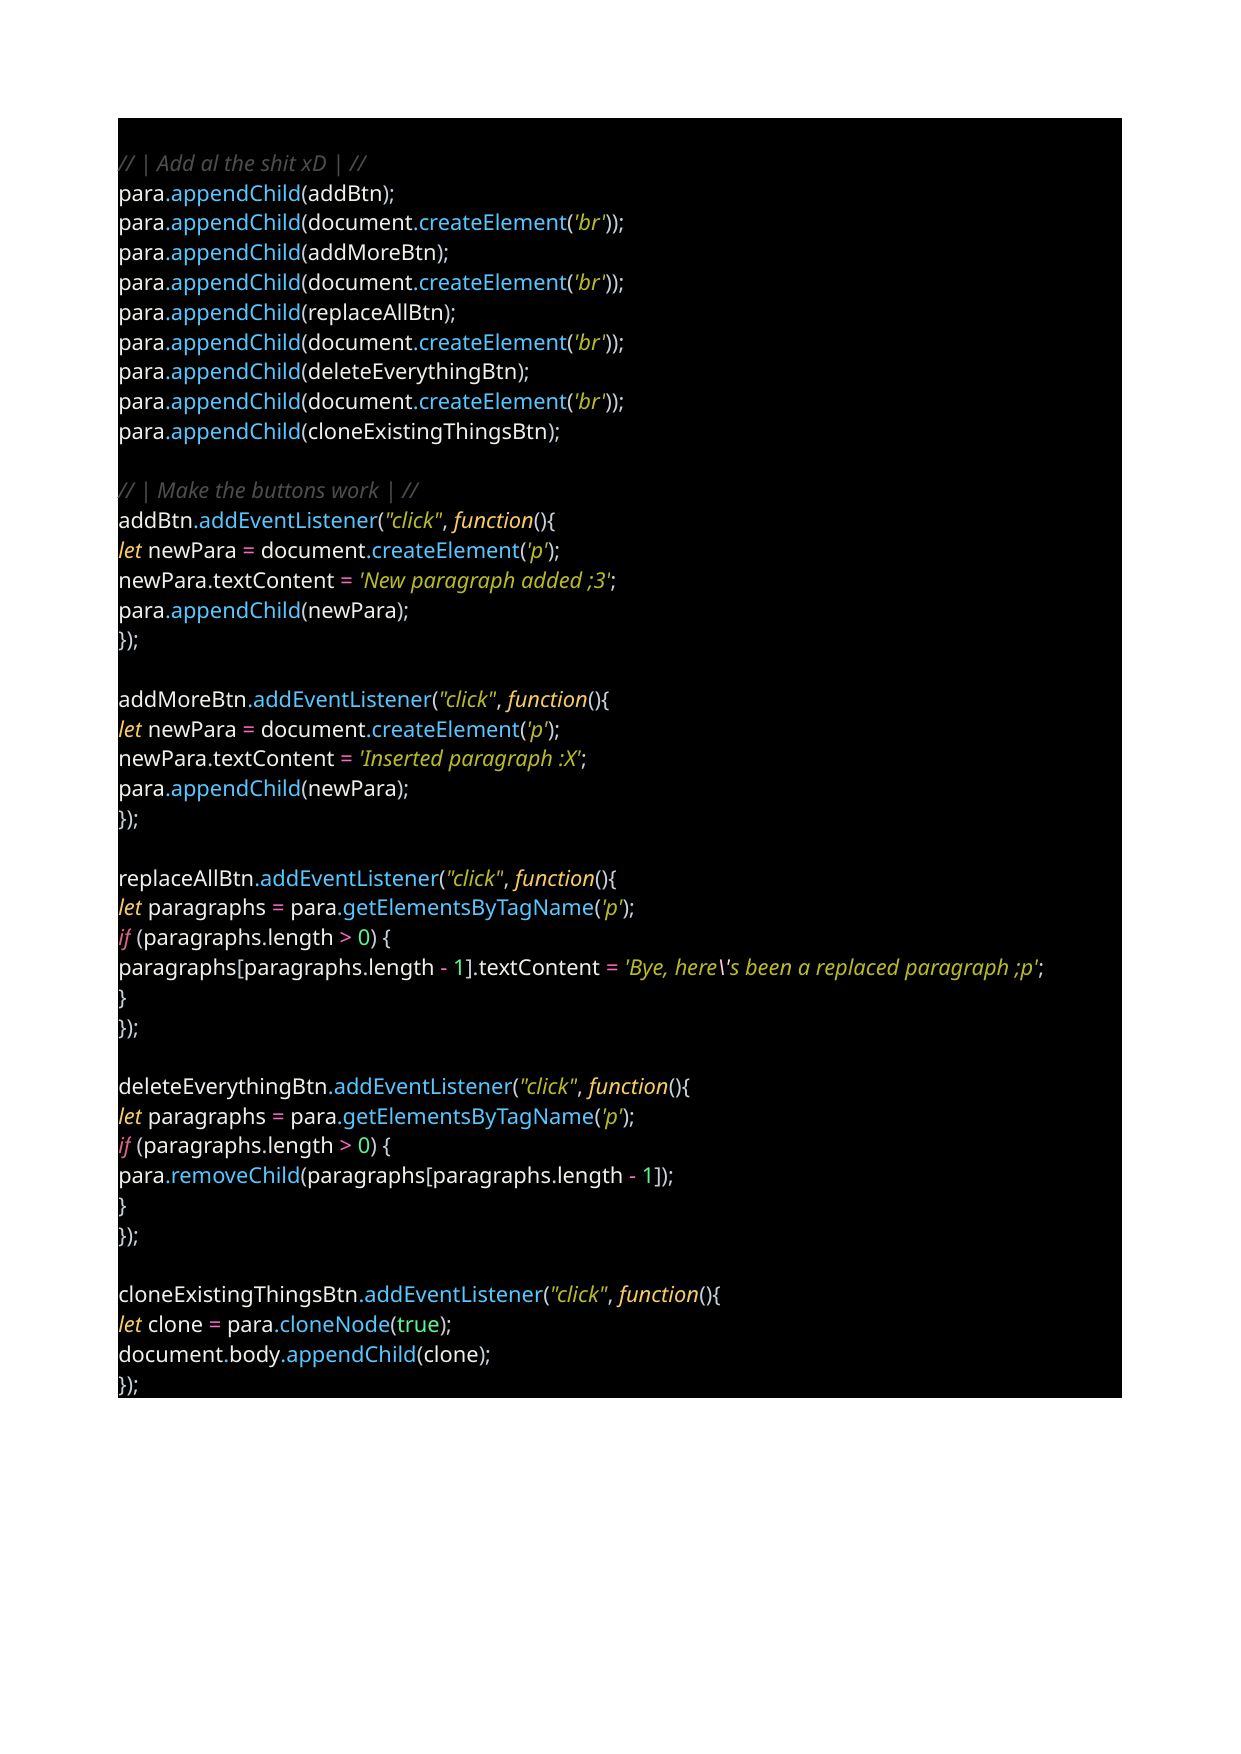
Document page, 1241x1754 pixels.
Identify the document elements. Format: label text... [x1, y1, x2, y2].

table_header // | Add al the shit xD | // para.appendChild(addBtn); para.appendChild(document.createElement('br')); para.appendChild(addMoreBtn); para.appendChild(document.createElement('br')); para.appendChild(replaceAllBtn); para.appendChild(document.createElement('br')); para.appendChild(deleteEverythingBtn); para.appendChild(document.createElement('br')); para.appendChild(cloneExistingThingsBtn); // | Make the buttons work | // addBtn.addEventListener("click", function(){ let newPara = document.createElement('p'); newPara.textContent = 'New paragraph added ;3'; para.appendChild(newPara); }); addMoreBtn.addEventListener("click", function(){ let newPara = document.createElement('p'); newPara.textContent = 'Inserted paragraph :X'; para.appendChild(newPara); }); replaceAllBtn.addEventListener("click", function(){ let paragraphs = para.getElementsByTagName('p'); if (paragraphs.length > 0) { paragraphs[paragraphs.length - 1].textContent = 'Bye, here\'s been a replaced paragraph ;p'; } }); deleteEverythingBtn.addEventListener("click", function(){ let paragraphs = para.getElementsByTagName('p'); if (paragraphs.length > 0) { para.removeChild(paragraphs[paragraphs.length - 1]); } }); cloneExistingThingsBtn.addEventListener("click", function(){ let clone = para.cloneNode(true); document.body.appendChild(clone); }); [118, 118, 1122, 1398]
